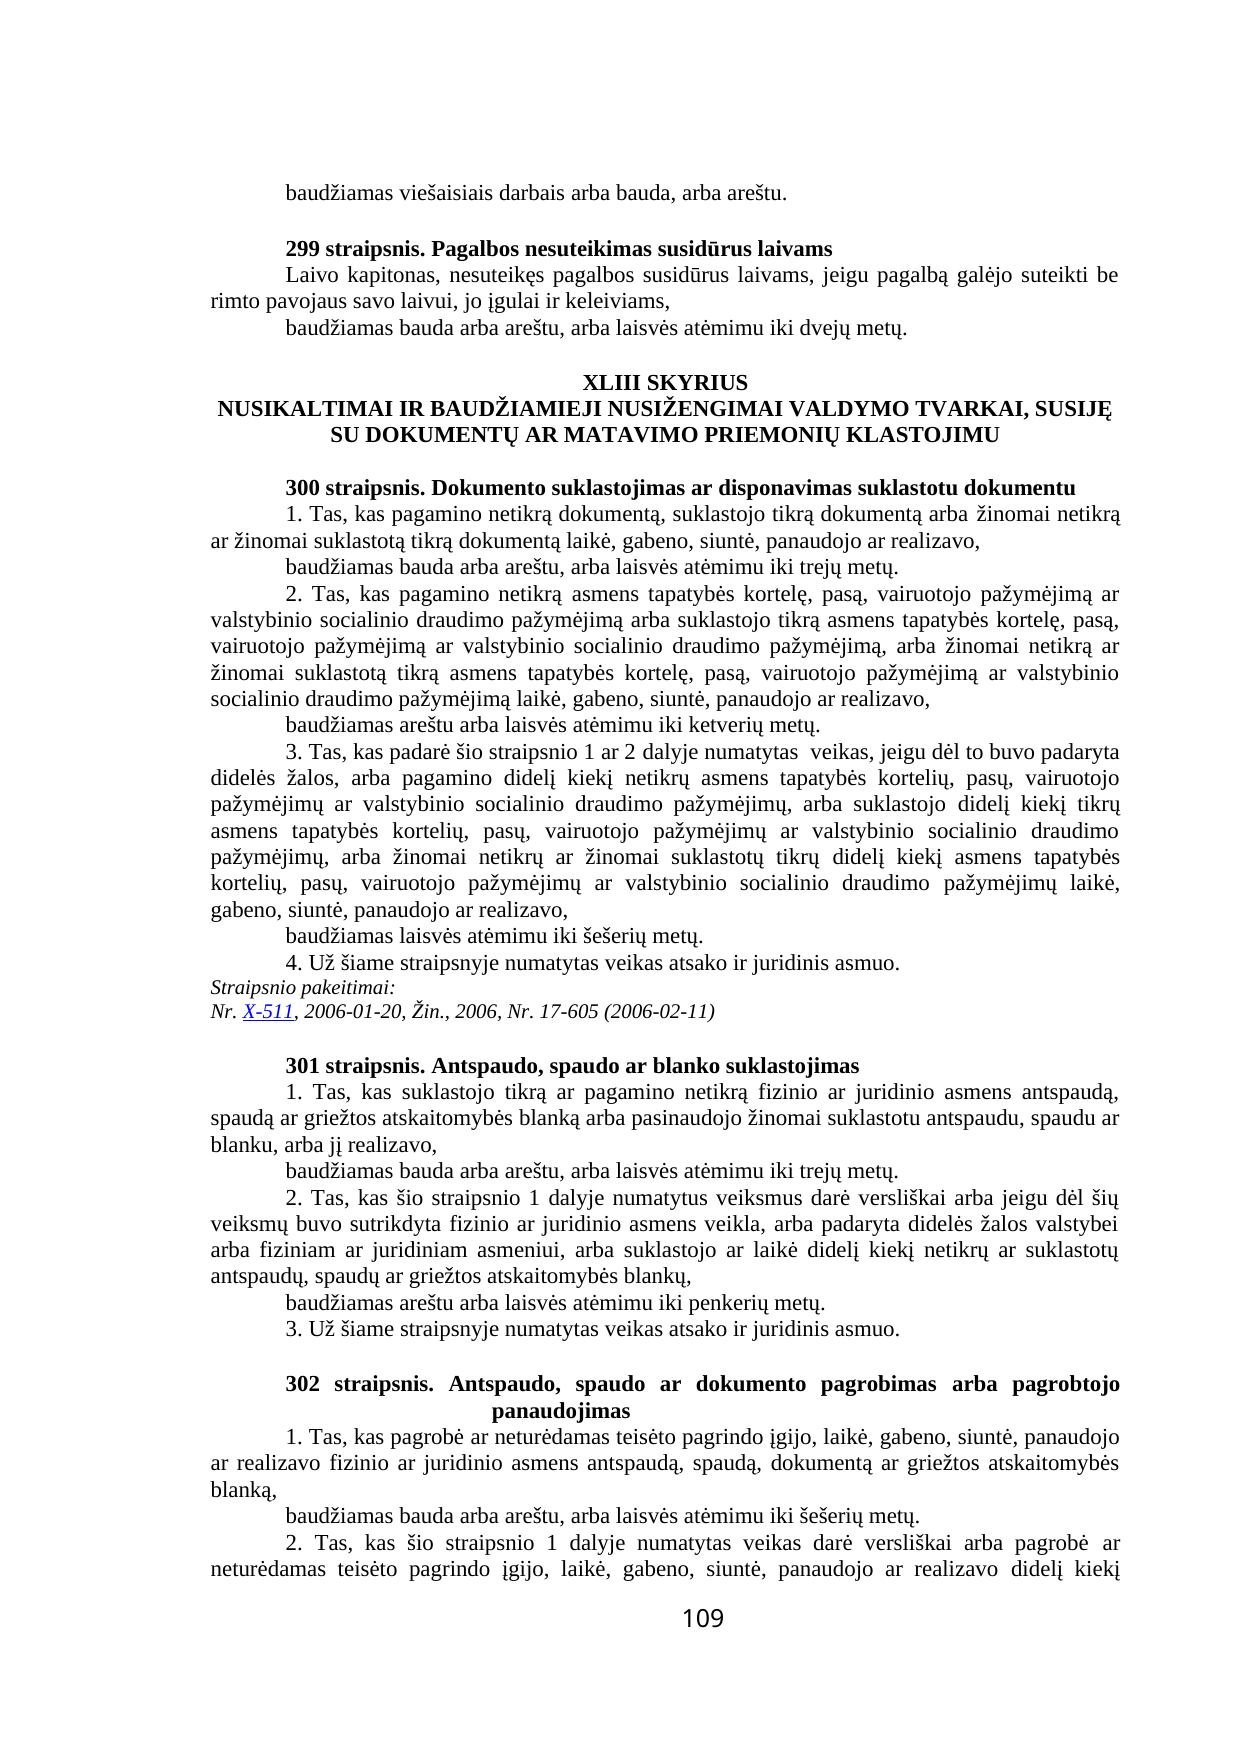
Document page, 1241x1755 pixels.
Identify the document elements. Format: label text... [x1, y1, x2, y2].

text 2. Tas, kas šio straipsnio 1 dalyje numatytas veikas darė versliškai arba pagrobė ar neturėdamas teisėto pagrindo įgijo, laikė, gabeno, siuntė, panaudojo ar realizavo didelį kiekį [210, 1528, 1120, 1581]
text baudžiamas bauda arba areštu, arba laisvės atėmimu iki trejų metų. [210, 553, 1120, 579]
text 1. Tas, kas pagrobė ar neturėdamas teisėto pagrindo įgijo, laikė, gabeno, siuntė, panaudojo ar realizavo fizinio ar juridinio asmens antspaudą, spaudą, dokumentą ar griežtos atskaitomybės blanką, [210, 1423, 1120, 1502]
text XLIII SKYRIUS [210, 369, 1120, 395]
text baudžiamas bauda arba areštu, arba laisvės atėmimu iki dvejų metų. [210, 314, 1120, 340]
text 2. Tas, kas šio straipsnio 1 dalyje numatytus veiksmus darė versliškai arba jeigu dėl šių veiksmų buvo sutrikdyta fizinio ar juridinio asmens veikla, arba padaryta didelės žalos valstybei arba fiziniam ar juridiniam asmeniui, arba suklastojo ar laikė didelį kiekį netikrų ar suklastotų antspaudų, spaudų ar griežtos atskaitomybės blankų, [210, 1183, 1120, 1289]
text 3. Už šiame straipsnyje numatytas veikas atsako ir juridinis asmuo. [210, 1315, 1120, 1342]
text 299 straipsnis. Pagalbos nesuteikimas susidūrus laivams [210, 234, 1120, 261]
text 302 straipsnis. Antspaudo, spaudo ar dokumento pagrobimas arba pagrobtojo panaudojimas [285, 1370, 1120, 1423]
text Straipsnio pakeitimai: [210, 975, 1120, 999]
text Laivo kapitonas, nesuteikęs pagalbos susidūrus laivams, jeigu pagalbą galėjo suteikti be rimto pavojaus savo laivui, jo įgulai ir keleiviams, [210, 261, 1120, 314]
text baudžiamas areštu arba laisvės atėmimu iki penkerių metų. [210, 1289, 1120, 1315]
text baudžiamas areštu arba laisvės atėmimu iki ketverių metų. [210, 711, 1120, 738]
text 300 straipsnis. Dokumento suklastojimas ar disponavimas suklastotu dokumentu [285, 474, 1120, 501]
text 3. Tas, kas padarė šio straipsnio 1 ar 2 dalyje numatytas veikas, jeigu dėl to buvo padaryta didelės žalos, arba pagamino didelį kiekį netikrų asmens tapatybės kortelių, pasų, vairuotojo pažymėjimų ar valstybinio socialinio draudimo pažymėjimų, arba suklastojo didelį kiekį tikrų asmens tapatybės kortelių, pasų, vairuotojo pažymėjimų ar valstybinio socialinio draudimo pažymėjimų, arba žinomai netikrų ar žinomai suklastotų tikrų didelį kiekį asmens tapatybės kortelių, pasų, vairuotojo pažymėjimų ar valstybinio socialinio draudimo pažymėjimų laikė, gabeno, siuntė, panaudojo ar realizavo, [210, 738, 1120, 922]
text baudžiamas bauda arba areštu, arba laisvės atėmimu iki šešerių metų. [210, 1502, 1120, 1528]
text 4. Už šiame straipsnyje numatytas veikas atsako ir juridinis asmuo. [210, 948, 1120, 975]
text baudžiamas laisvės atėmimu iki šešerių metų. [210, 922, 1120, 948]
text 301 straipsnis. Antspaudo, spaudo ar blanko suklastojimas [210, 1052, 1120, 1078]
text 2. Tas, kas pagamino netikrą asmens tapatybės kortelę, pasą, vairuotojo pažymėjimą ar valstybinio socialinio draudimo pažymėjimą arba suklastojo tikrą asmens tapatybės kortelę, pasą, vairuotojo pažymėjimą ar valstybinio socialinio draudimo pažymėjimą, arba žinomai netikrą ar žinomai suklastotą tikrą asmens tapatybės kortelę, pasą, vairuotojo pažymėjimą ar valstybinio socialinio draudimo pažymėjimą laikė, gabeno, siuntė, panaudojo ar realizavo, [210, 579, 1120, 711]
text baudžiamas viešaisiais darbais arba bauda, arba areštu. [210, 179, 1120, 206]
text baudžiamas bauda arba areštu, arba laisvės atėmimu iki trejų metų. [210, 1157, 1120, 1183]
text 1. Tas, kas suklastojo tikrą ar pagamino netikrą fizinio ar juridinio asmens antspaudą, spaudą ar griežtos atskaitomybės blanką arba pasinaudojo žinomai suklastotu antspaudu, spaudu ar blanku, arba jį realizavo, [210, 1078, 1120, 1157]
text NUSIKALTIMAI IR BAUDŽIAMIEJI NUSIŽENGIMAI VALDYMO TVARKAI, SUSIJĘ SU DOKUMENTŲ AR MATAVIMO PRIEMONIŲ KLASTOJIMU [210, 395, 1120, 448]
text 1. Tas, kas pagamino netikrą dokumentą, suklastojo tikrą dokumentą arba žinomai netikrą ar žinomai suklastotą tikrą dokumentą laikė, gabeno, siuntė, panaudojo ar realizavo, [210, 501, 1120, 553]
text Nr. X-511, 2006-01-20, Žin., 2006, Nr. 17-605 (2006-02-11) [210, 999, 1120, 1023]
